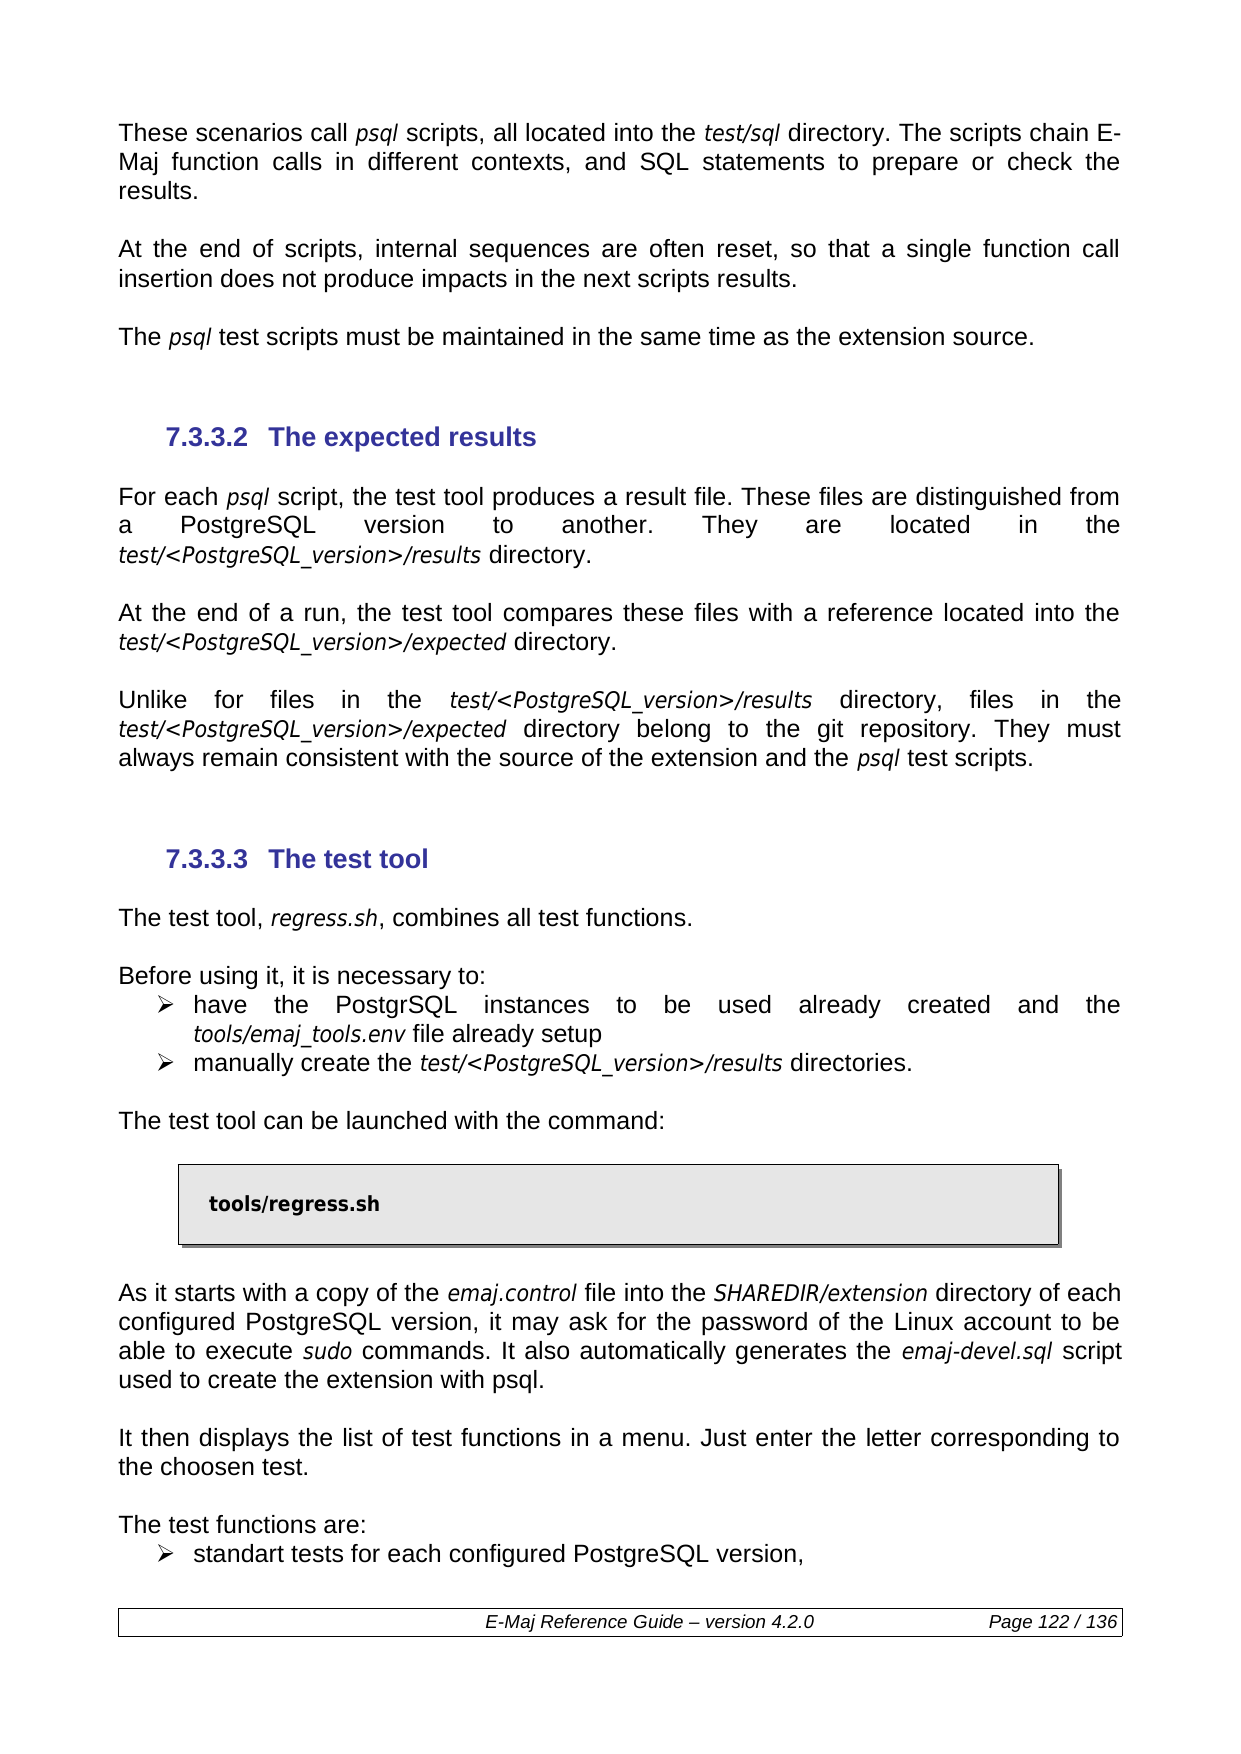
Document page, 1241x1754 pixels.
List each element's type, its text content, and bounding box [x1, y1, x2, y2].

list have the PostgrSQL instances to be used already created and the tools/emaj_tools.env file already setup [156, 990, 1122, 1048]
text At the end of a run, the test tool compares these files with a reference located into the test/<PostgreSQL_version>/expected directory. [118, 598, 1122, 656]
text The test tool can be launched with the command: [118, 1106, 1122, 1135]
text The test tool, regress.sh, combines all test functions. [118, 903, 1122, 932]
text These scenarios call psql scripts, all located into the test/sql directory. The scripts chain E-Maj function calls in different contexts, and SQL statements to prepare or check the results. [118, 118, 1122, 205]
text The test functions are: [118, 1510, 1122, 1539]
text For each psql script, the test tool produces a result file. These files are distinguished from a PostgreSQL version to another. They are located in the test/<PostgreSQL_version>/results directory. [118, 481, 1122, 568]
text As it starts with a copy of the emaj.control file into the SHAREDIR/extension directory of each configured PostgreSQL version, it may ask for the password of the Linux account to be able to execute sudo commands. It also automatically generates the emaj-devel.sql script used to create the extension with psql. [118, 1277, 1122, 1394]
text tools/regress.sh [179, 1189, 1058, 1213]
list manually create the test/<PostgreSQL_version>/results directories. [156, 1048, 1122, 1077]
text The psql test scripts must be maintained in the same time as the extension source. [118, 322, 1122, 351]
text At the end of scripts, internal sequences are often reset, so that a single function call insertion does not produce impacts in the next scripts results. [118, 234, 1122, 292]
list standart tests for each configured PostgreSQL version, [156, 1539, 1122, 1568]
subtitle The test tool [165, 843, 1122, 874]
subtitle The expected results [165, 421, 1122, 452]
text Before using it, it is necessary to: [118, 961, 1122, 990]
text Unlike for files in the test/<PostgreSQL_version>/results directory, files in the test/<PostgreSQL_version>/expected directory belong to the git repository. They must always remain consistent with the source of the extension and the psql test scripts. [118, 685, 1122, 772]
text It then displays the list of test functions in a menu. Just enter the letter corresponding to the choosen test. [118, 1423, 1122, 1481]
